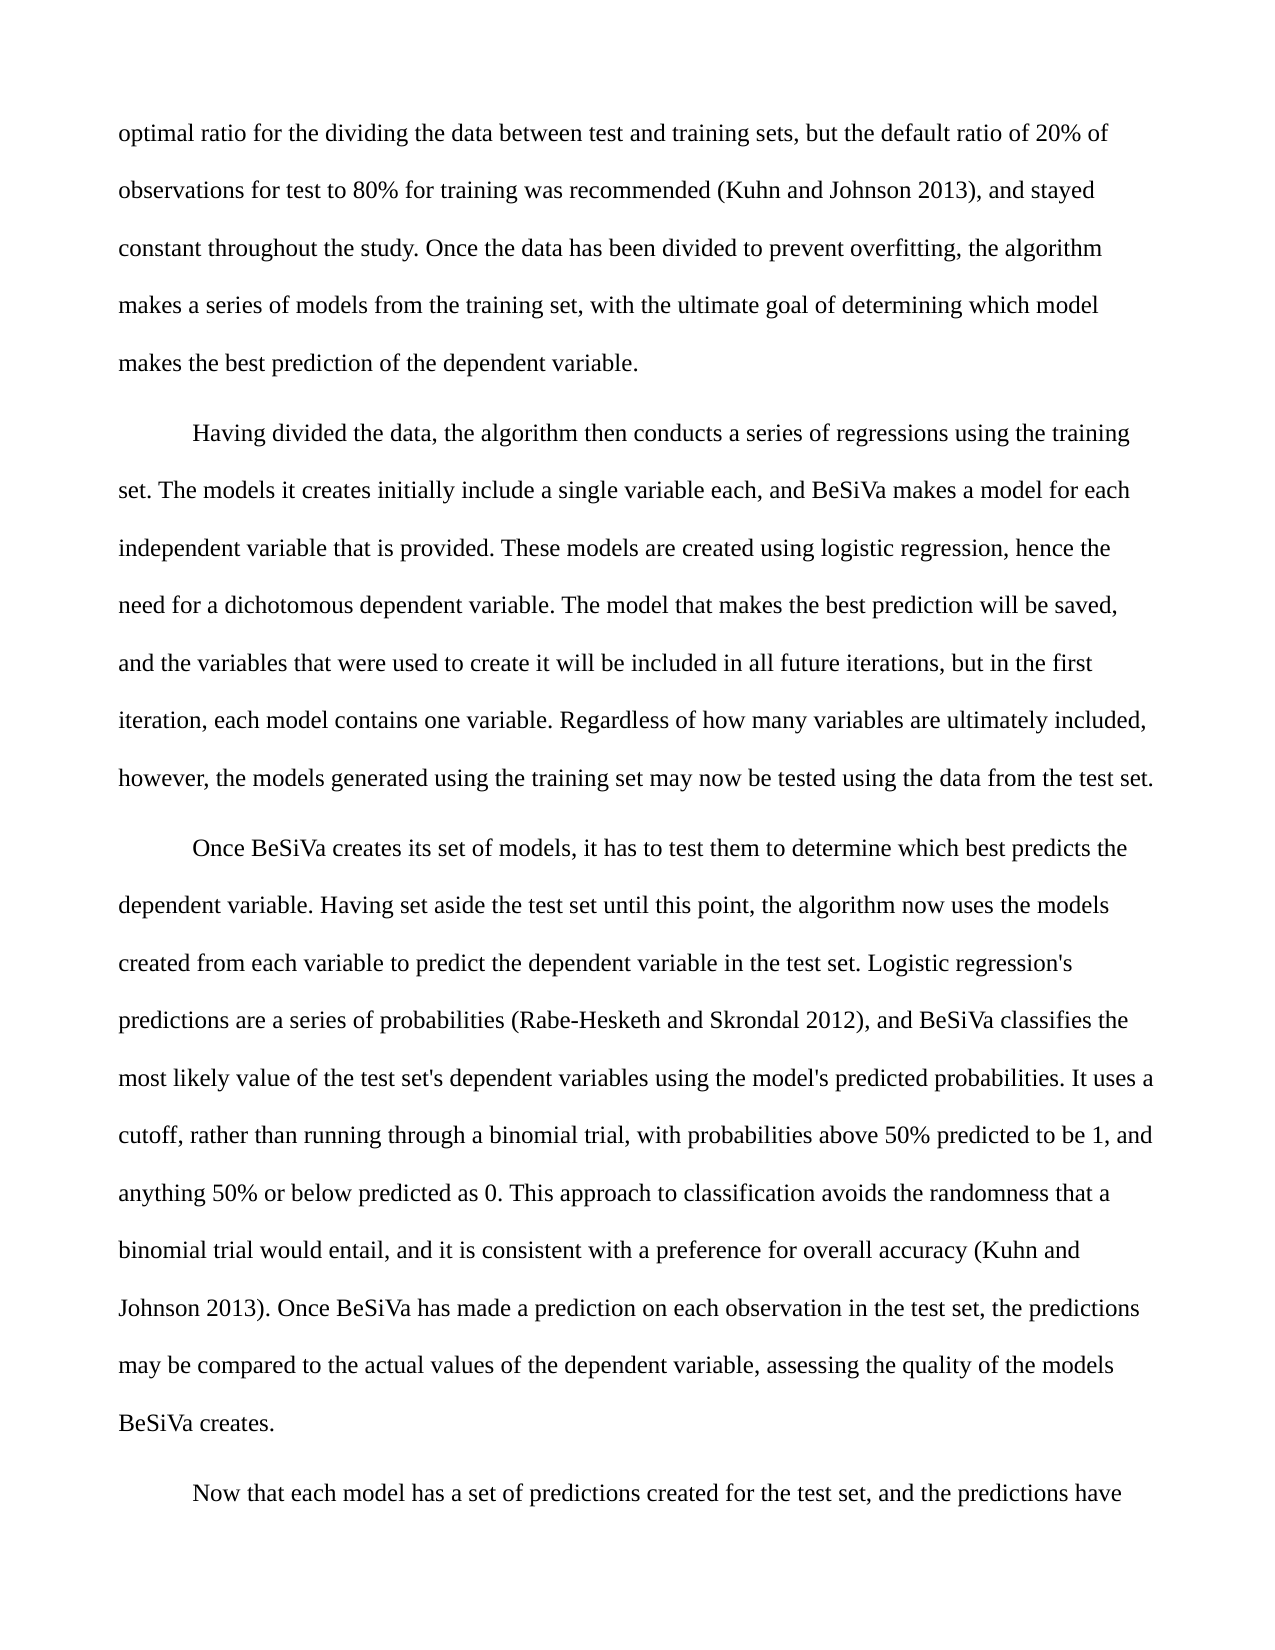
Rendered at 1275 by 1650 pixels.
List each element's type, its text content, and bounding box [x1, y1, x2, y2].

text Now that each model has a set of predictions created for the test set, and the predictions have [118, 1478, 1157, 1507]
text Having divided the data, the algorithm then conducts a series of regressions using the training set. The models it creates initially include a single variable each, and BeSiVa makes a model for each independent variable that is provided. These models are created using logistic regression, hence the need for a dichotomous dependent variable. The model that makes the best prediction will be saved, and the variables that were used to create it will be included in all future iterations, but in the first iteration, each model contains one variable. Regardless of how many variables are ultimately included, however, the models generated using the training set may now be tested using the data from the test set. [118, 418, 1157, 792]
text optimal ratio for the dividing the data between test and training sets, but the default ratio of 20% of observations for test to 80% for training was recommended (Kuhn and Johnson 2013), and stayed constant throughout the study. Once the data has been divided to prevent overfitting, the algorithm makes a series of models from the training set, with the ultimate goal of determining which model makes the best prediction of the dependent variable. [118, 118, 1157, 377]
text Once BeSiVa creates its set of models, it has to test them to determine which best predicts the dependent variable. Having set aside the test set until this point, the algorithm now uses the models created from each variable to predict the dependent variable in the test set. Logistic regression's predictions are a series of probabilities (Rabe-Hesketh and Skrondal 2012), and BeSiVa classifies the most likely value of the test set's dependent variables using the model's predicted probabilities. It uses a cutoff, rather than running through a binomial trial, with probabilities above 50% predicted to be 1, and anything 50% or below predicted as 0. This approach to classification avoids the randomness that a binomial trial would entail, and it is consistent with a preference for overall accuracy (Kuhn and Johnson 2013). Once BeSiVa has made a prediction on each observation in the test set, the predictions may be compared to the actual values of the dependent variable, assessing the quality of the models BeSiVa creates. [118, 833, 1157, 1437]
